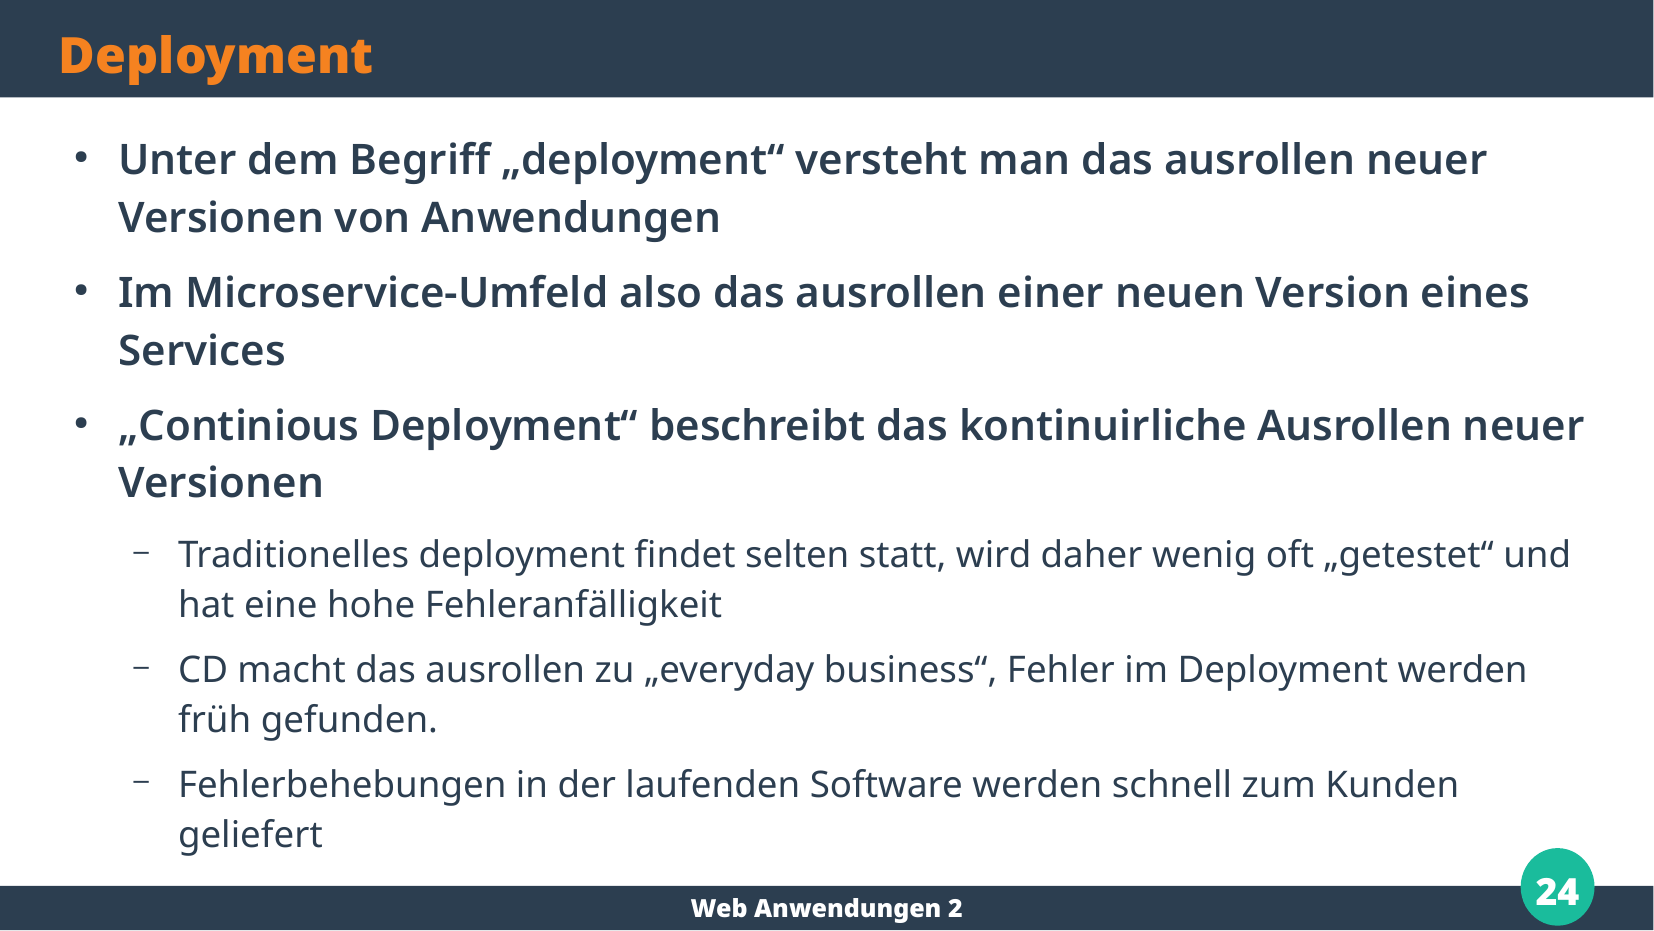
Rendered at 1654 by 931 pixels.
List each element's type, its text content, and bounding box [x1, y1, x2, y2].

title Deployment [59, 8, 1595, 89]
list Unter dem Begriff „deployment“ versteht man das ausrollen neuer Versionen von Anwendungen Im Microservice-Umfeld also das ausrollen einer neuen Version eines Services „Continious Deployment“ beschreibt das kontinuirliche Ausrollen neuer Versionen Traditionelles deployment findet selten statt, wird daher wenig oft „getestet“ und hat eine hohe Fehleranfälligkeit CD macht das ausrollen zu „everyday business“, Fehler im Deployment werden früh gefunden. Fehlerbehebungen in der laufenden Software werden schnell zum Kunden geliefert [59, 129, 1595, 864]
